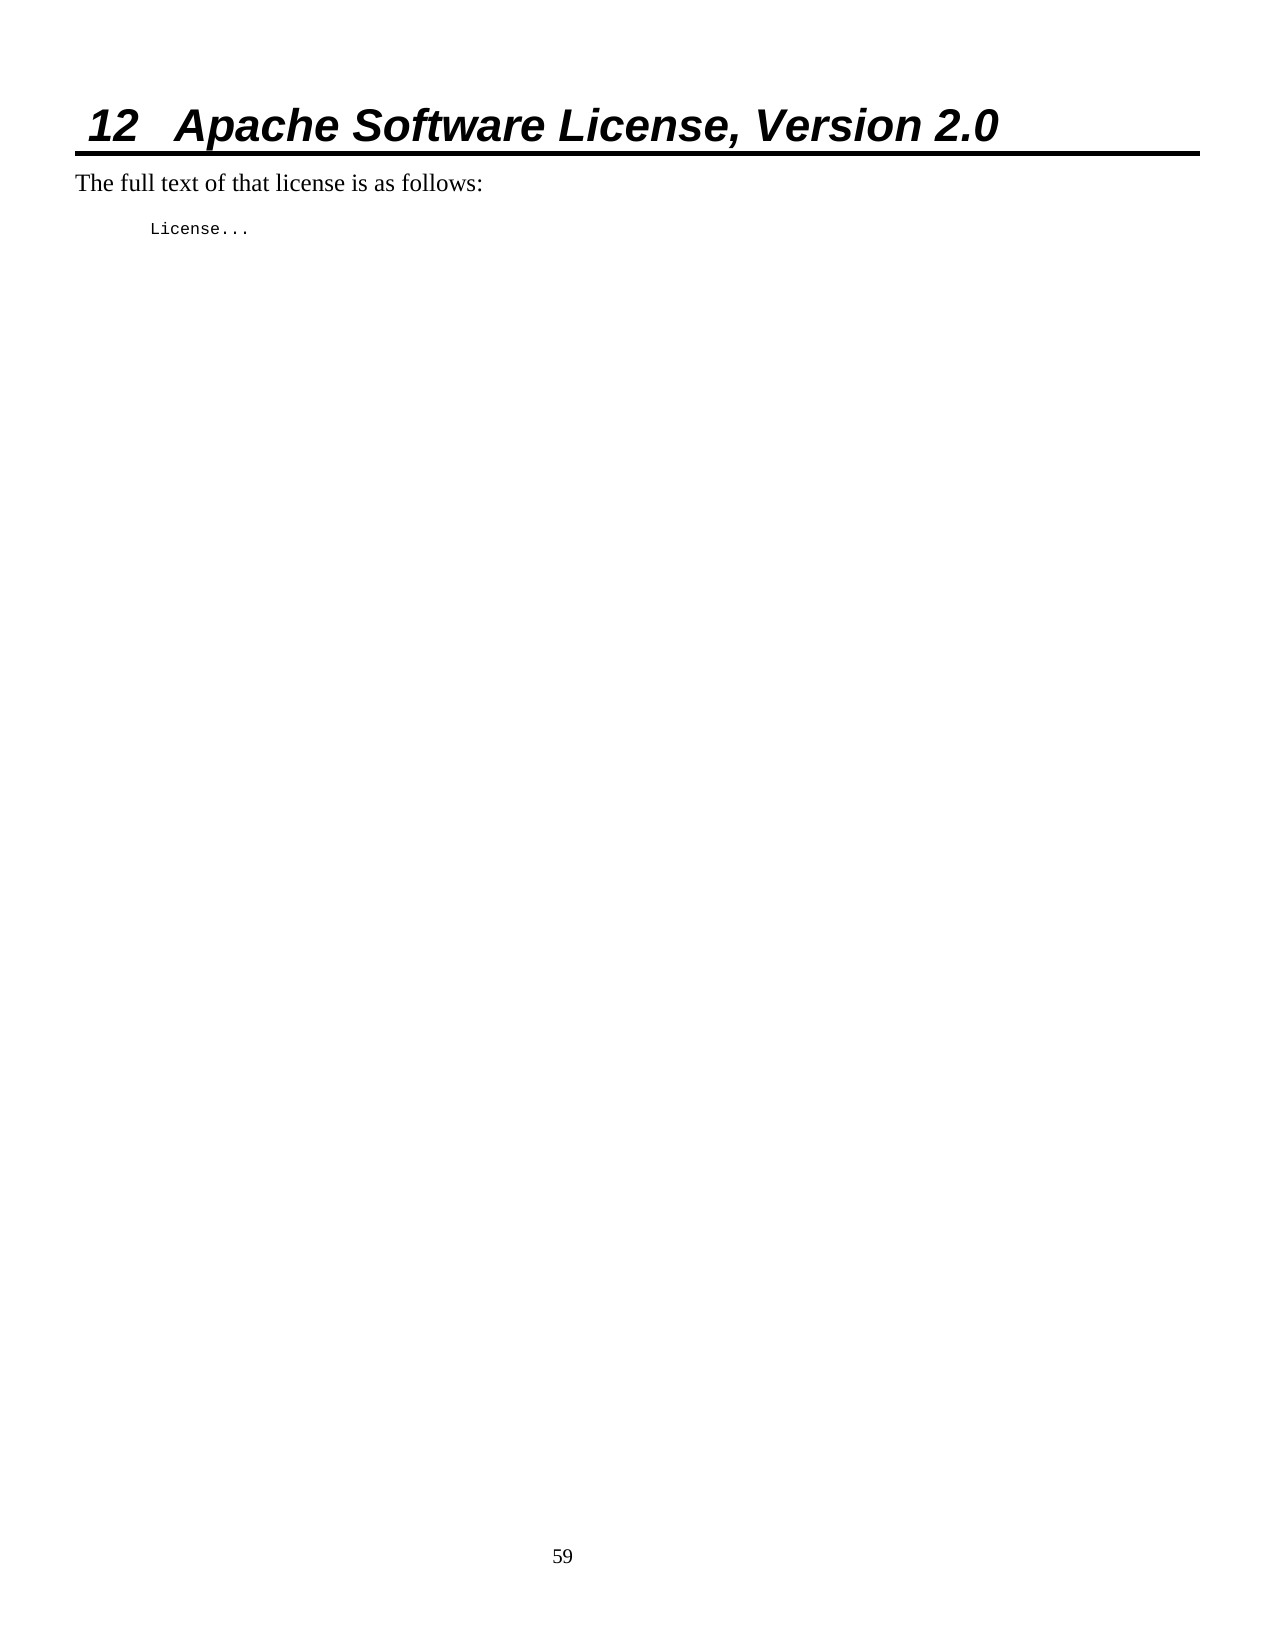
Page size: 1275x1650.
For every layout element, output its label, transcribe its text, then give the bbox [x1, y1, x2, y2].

subtitle Apache Software License, Version 2.0 [75, 100, 1200, 151]
text The full text of that license is as follows: [75, 169, 1200, 197]
text License... [150, 220, 1200, 239]
